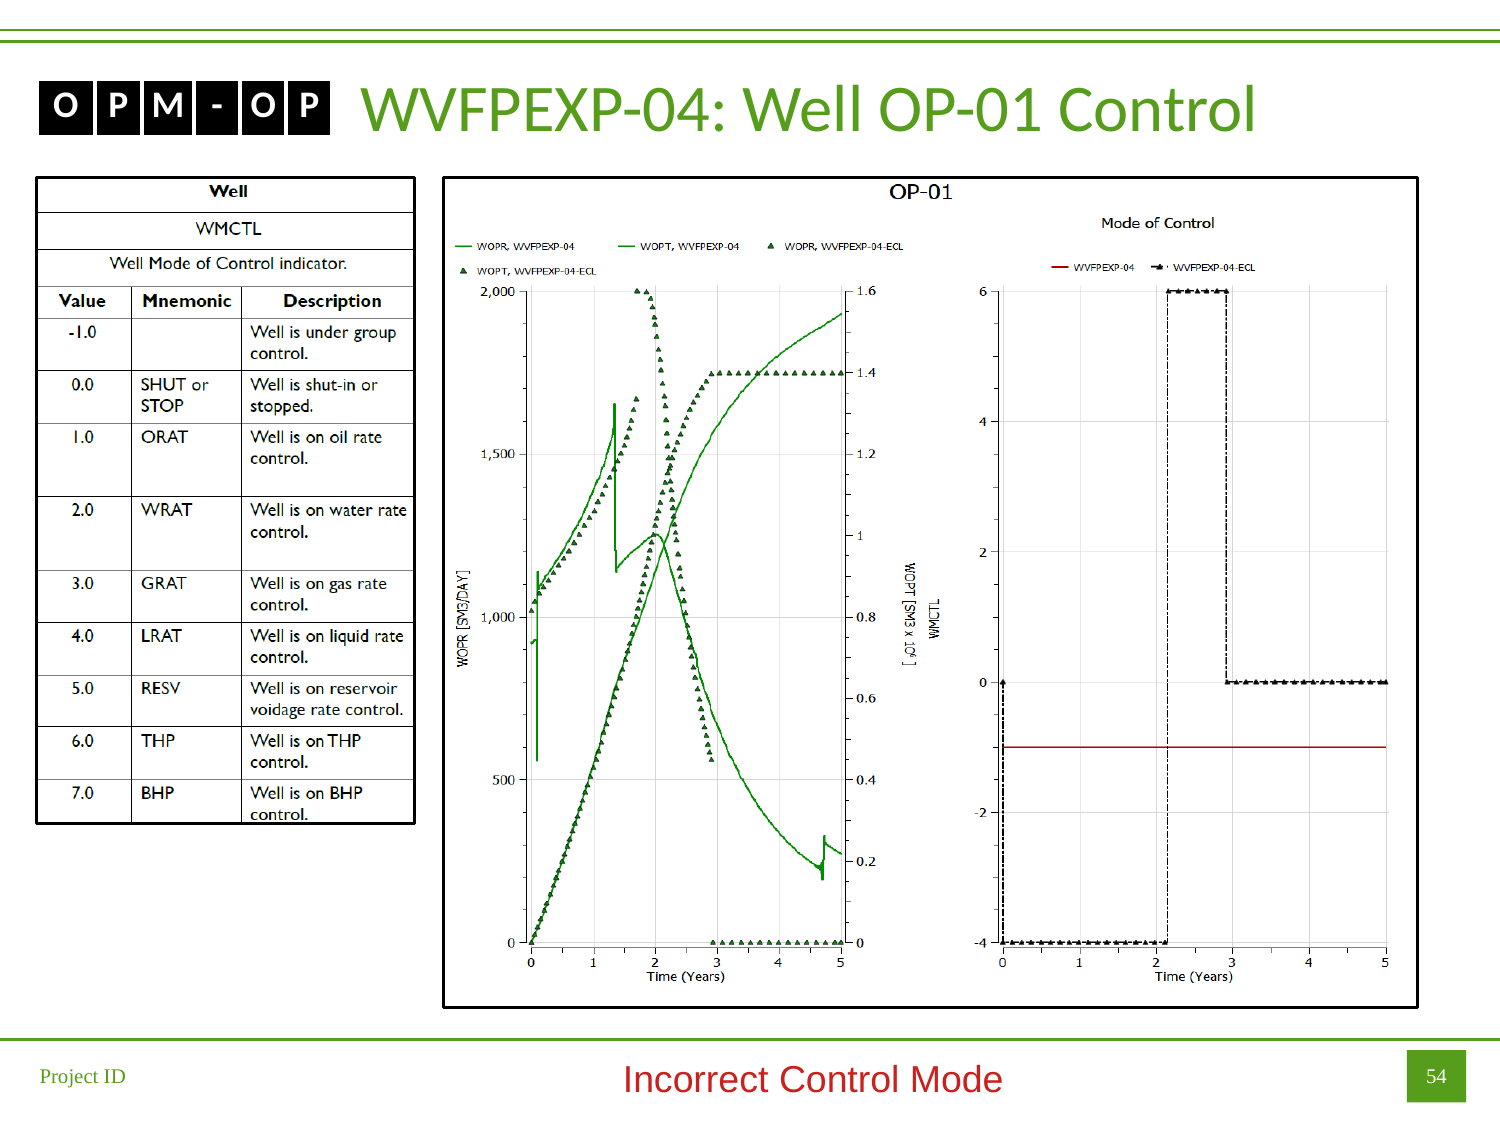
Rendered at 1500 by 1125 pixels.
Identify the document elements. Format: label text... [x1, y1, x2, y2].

title WVFPEXP-04: Well OP-01 Control [360, 77, 1425, 153]
text_box Incorrect Control Mode [267, 1051, 1359, 1109]
picture [37, 178, 413, 823]
picture [444, 178, 1416, 1006]
